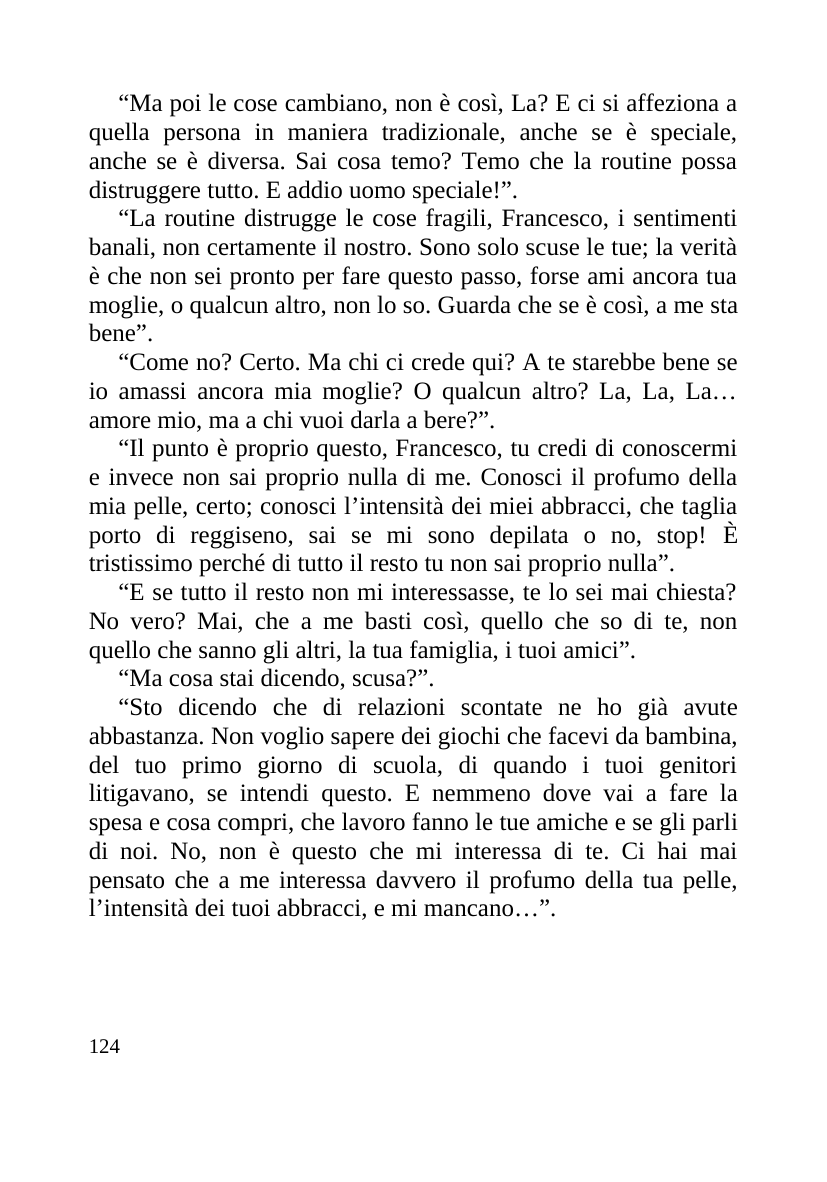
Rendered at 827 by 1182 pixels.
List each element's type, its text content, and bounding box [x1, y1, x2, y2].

text “Ma poi le cose cambiano, non è così, La? E ci si affeziona a quella persona in maniera tradizionale, anche se è speciale, anche se è diversa. Sai cosa temo? Temo che la routine possa distruggere tutto. E addio uomo speciale!”. [88, 88, 738, 203]
text “E se tutto il resto non mi interessasse, te lo sei mai chiesta? No vero? Mai, che a me basti così, quello che so di te, non quello che sanno gli altri, la tua famiglia, i tuoi amici”. [88, 577, 738, 663]
text “Sto dicendo che di relazioni scontate ne ho già avute abbastanza. Non voglio sapere dei giochi che facevi da bambina, del tuo primo giorno di scuola, di quando i tuoi genitori litigavano, se intendi questo. E nemmeno dove vai a fare la spesa e cosa compri, che lavoro fanno le tue amiche e se gli parli di noi. No, non è questo che mi interessa di te. Ci hai mai pensato che a me interessa davvero il profumo della tua pelle, l’intensità dei tuoi abbracci, e mi mancano…”. [88, 692, 738, 922]
text “Ma cosa stai dicendo, scusa?”. [88, 663, 738, 692]
text “La routine distrugge le cose fragili, Francesco, i sentimenti banali, non certamente il nostro. Sono solo scuse le tue; la verità è che non sei pronto per fare questo passo, forse ami ancora tua moglie, o qualcun altro, non lo so. Guarda che se è così, a me sta bene”. [88, 203, 738, 347]
text “Come no? Certo. Ma chi ci crede qui? A te starebbe bene se io amassi ancora mia moglie? O qualcun altro? La, La, La… amore mio, ma a chi vuoi darla a bere?”. [88, 347, 738, 433]
text “Il punto è proprio questo, Francesco, tu credi di conoscermi e invece non sai proprio nulla di me. Conosci il profumo della mia pelle, certo; conosci l’intensità dei miei abbracci, che taglia porto di reggiseno, sai se mi sono depilata o no, stop! è tristissimo perché di tutto il resto tu non sai proprio nulla”. [88, 433, 738, 577]
